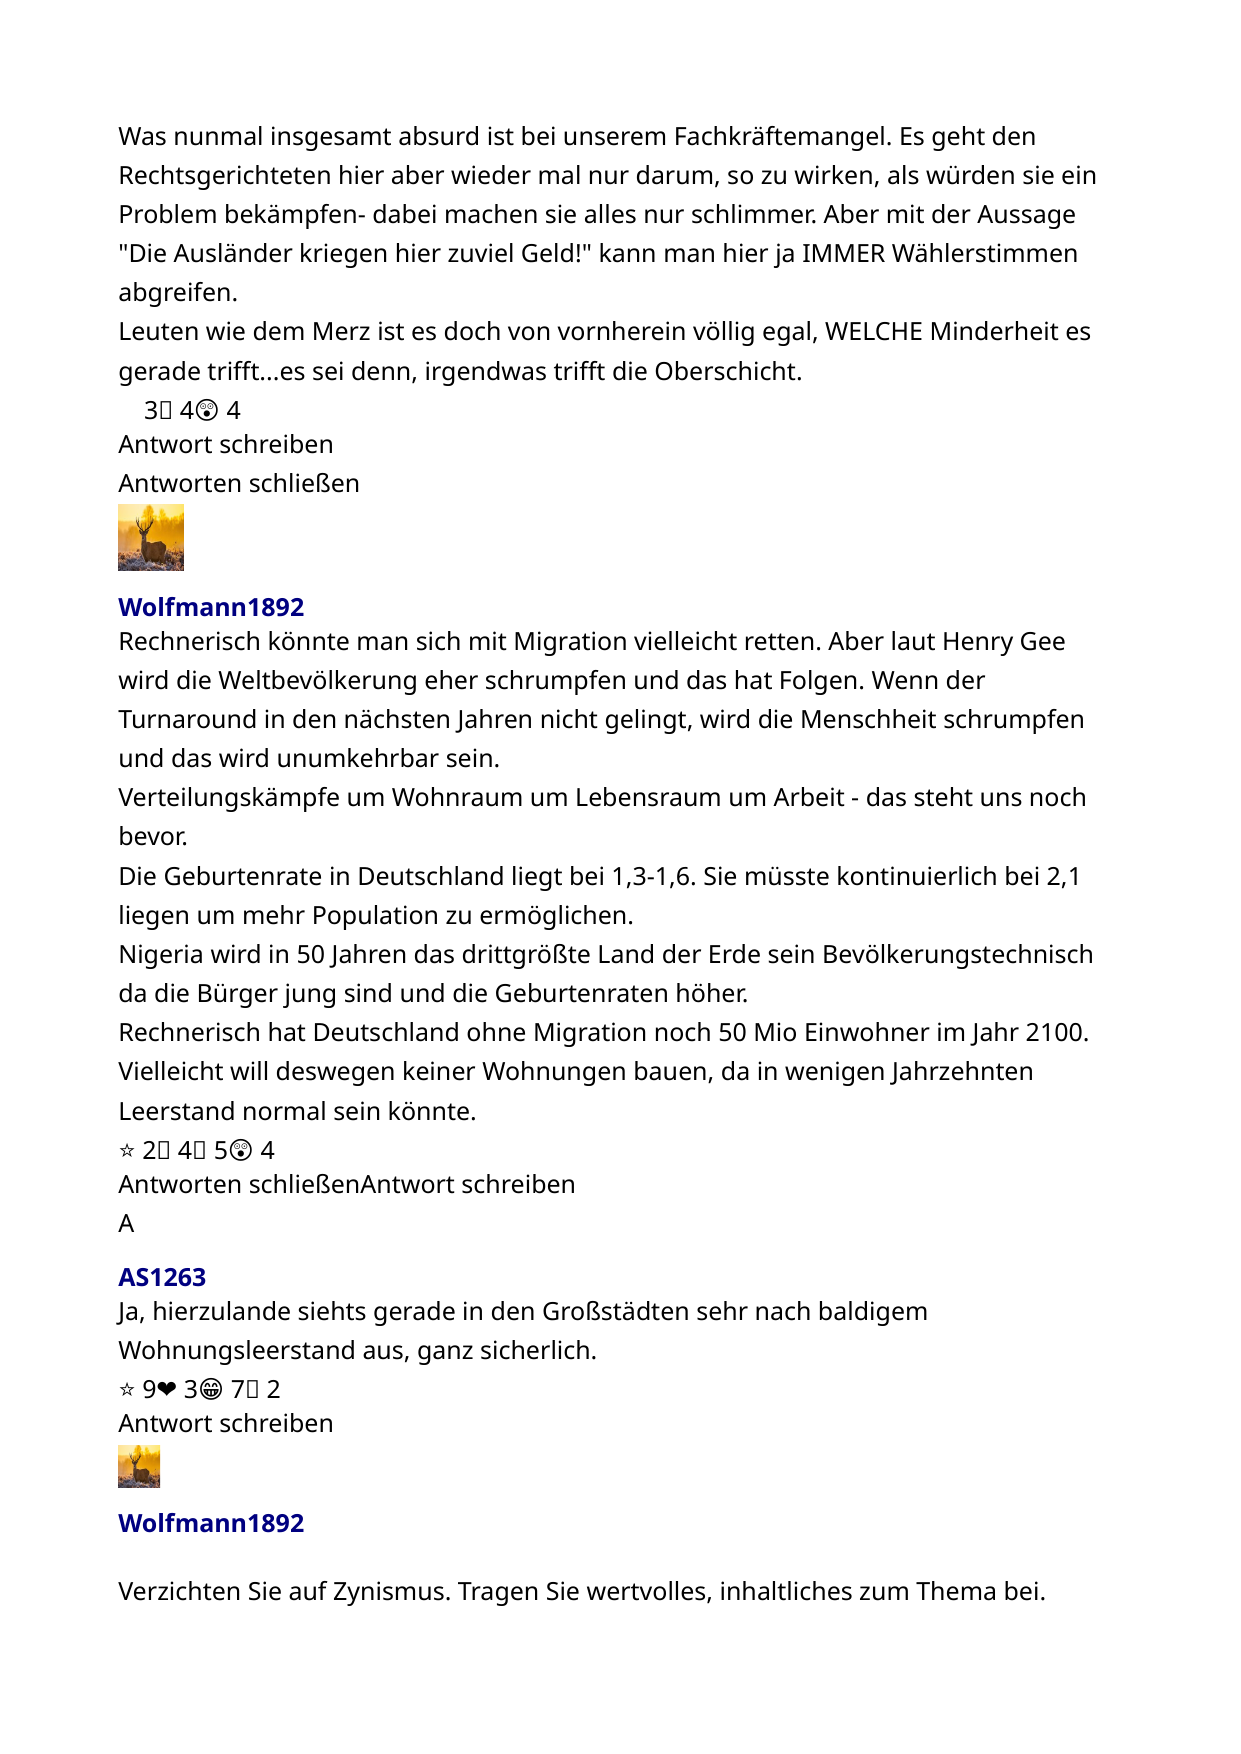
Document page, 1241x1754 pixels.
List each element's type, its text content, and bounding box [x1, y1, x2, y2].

text Nigeria wird in 50 Jahren das drittgrößte Land der Erde sein Bevölkerungstechnisch da die Bürger jung sind und die Geburtenraten höher. [118, 937, 1122, 1010]
text Rechnerisch hat Deutschland ohne Migration noch 50 Mio Einwohner im Jahr 2100. [118, 1015, 1122, 1049]
text Leuten wie dem Merz ist es doch von vornherein völlig egal, WELCHE Minderheit es gerade trifft...es sei denn, irgendwas trifft die Oberschicht. [118, 314, 1122, 387]
picture [118, 504, 184, 571]
text Antworten schließen [118, 466, 1122, 499]
text ⭐️ 2🙁 4🤨 5😲 4 [118, 1132, 1122, 1166]
text Ja, hierzulande siehts gerade in den Großstädten sehr nach baldigem Wohnungsleerstand aus, ganz sicherlich. [118, 1293, 1122, 1367]
text A [118, 1206, 1122, 1240]
subtitle Wolfmann1892 [118, 1506, 1122, 1540]
text Die Geburtenrate in Deutschland liegt bei 1,3-1,6. Sie müsste kontinuierlich bei 2,1 liegen um mehr Population zu ermöglichen. [118, 858, 1122, 931]
subtitle AS1263 [118, 1259, 1122, 1293]
text Vielleicht will deswegen keiner Wohnungen bauen, da in wenigen Jahrzehnten Leerstand normal sein könnte. [118, 1054, 1122, 1127]
text Antworten schließenAntwort schreiben [118, 1166, 1122, 1201]
text Rechnerisch könnte man sich mit Migration vielleicht retten. Aber laut Henry Gee wird die Weltbevölkerung eher schrumpfen und das hat Folgen. Wenn der Turnaround in den nächsten Jahren nicht gelingt, wird die Menschheit schrumpfen und das wird unumkehrbar sein. [118, 623, 1122, 775]
picture [118, 1445, 161, 1488]
text Was nunmal insgesamt absurd ist bei unserem Fachkräftemangel. Es geht den Rechtsgerichteten hier aber wieder mal nur darum, so zu wirken, als würden sie ein Problem bekämpfen- dabei machen sie alles nur schlimmer. Aber mit der Aussage "Die Ausländer kriegen hier zuviel Geld!" kann man hier ja IMMER Wählerstimmen abgreifen. [118, 118, 1122, 309]
text 🙁 3🤨 4😲 4 [118, 392, 1122, 426]
text Verzichten Sie auf Zynismus. Tragen Sie wertvolles, inhaltliches zum Thema bei. [118, 1573, 1122, 1607]
text ⭐️ 9❤️ 3😁 7🤨 2 [118, 1372, 1122, 1406]
text Verteilungskämpfe um Wohnraum um Lebensraum um Arbeit - das steht uns noch bevor. [118, 780, 1122, 853]
text Antwort schreiben [118, 426, 1122, 460]
text Antwort schreiben [118, 1406, 1122, 1440]
subtitle Wolfmann1892 [118, 589, 1122, 623]
